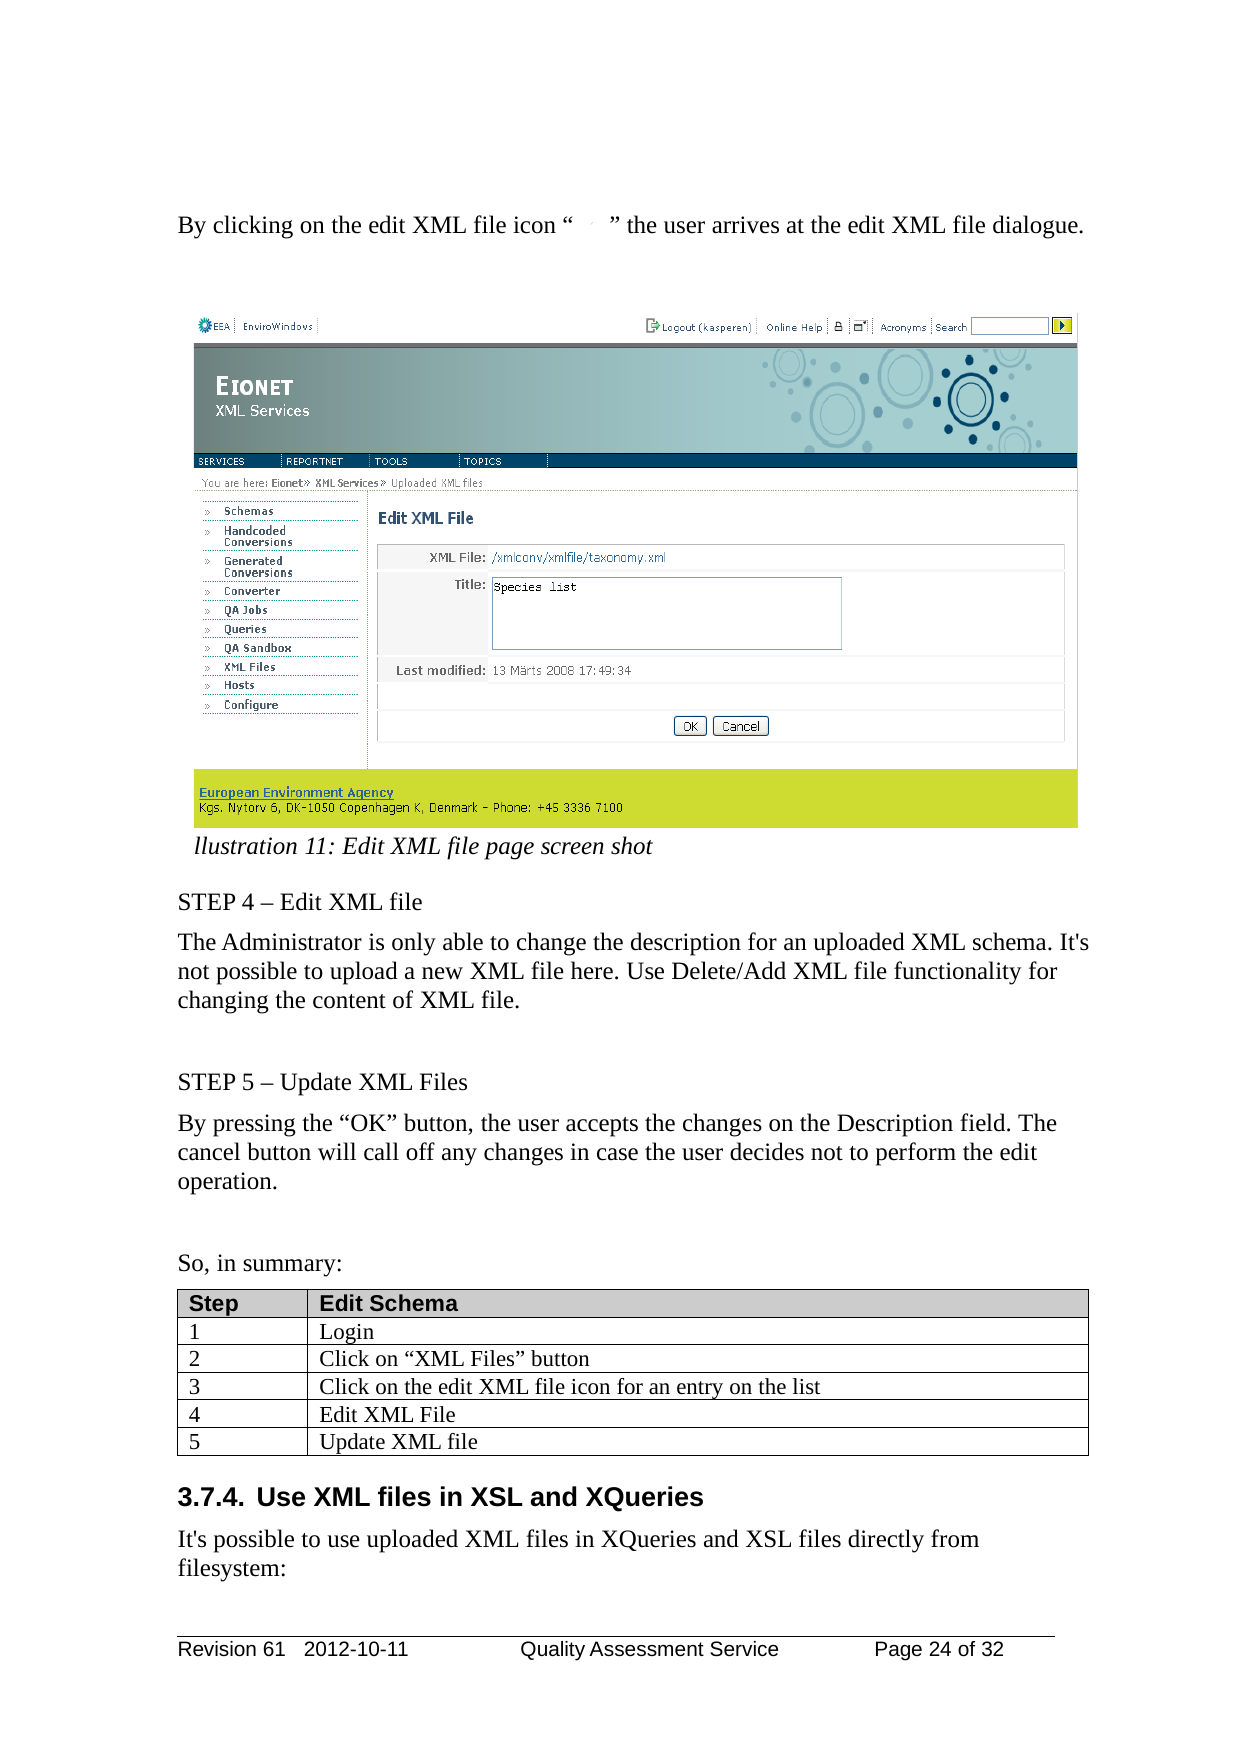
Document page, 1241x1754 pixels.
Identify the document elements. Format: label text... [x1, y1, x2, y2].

text The Administrator is only able to change the description for an uploaded XML schema. It's not possible to upload a new XML file here. Use Delete/Add XML file functionality for changing the content of XML file. [177, 927, 1092, 1014]
text STEP 5 – Update XML Files [177, 1067, 1092, 1096]
text llustration 11: Edit XML file page screen shot [194, 831, 1077, 860]
text It's possible to use uploaded XML files in XQueries and XSL files directly from filesystem: [177, 1524, 1092, 1582]
table_header Step [178, 1290, 307, 1317]
text By pressing the “OK” button, the user accepts the changes on the Description field. The cancel button will call off any changes in case the user decides not to perform the edit operation. [177, 1108, 1092, 1195]
table_cell 2 [178, 1345, 307, 1372]
table_cell Click on “XML Files” button [308, 1345, 1088, 1372]
table_cell 4 [178, 1400, 307, 1427]
table_cell Click on the edit XML file icon for an entry on the list [308, 1373, 1088, 1399]
text STEP 4 – Edit XML file [177, 886, 1092, 915]
subtitle Use XML files in XSL and XQueries [177, 1481, 1092, 1512]
table_cell 1 [178, 1318, 307, 1344]
table_cell Edit XML File [308, 1400, 1088, 1427]
table_cell 3 [178, 1373, 307, 1399]
table_header Edit Schema [308, 1290, 1088, 1317]
table_cell Login [308, 1318, 1088, 1344]
table_cell Update XML file [308, 1428, 1088, 1454]
text So, in summary: [177, 1248, 1092, 1277]
table_cell 5 [178, 1428, 307, 1454]
text By clicking on the edit XML file icon “” the user arrives at the edit XML file dialogue. [177, 210, 1092, 239]
